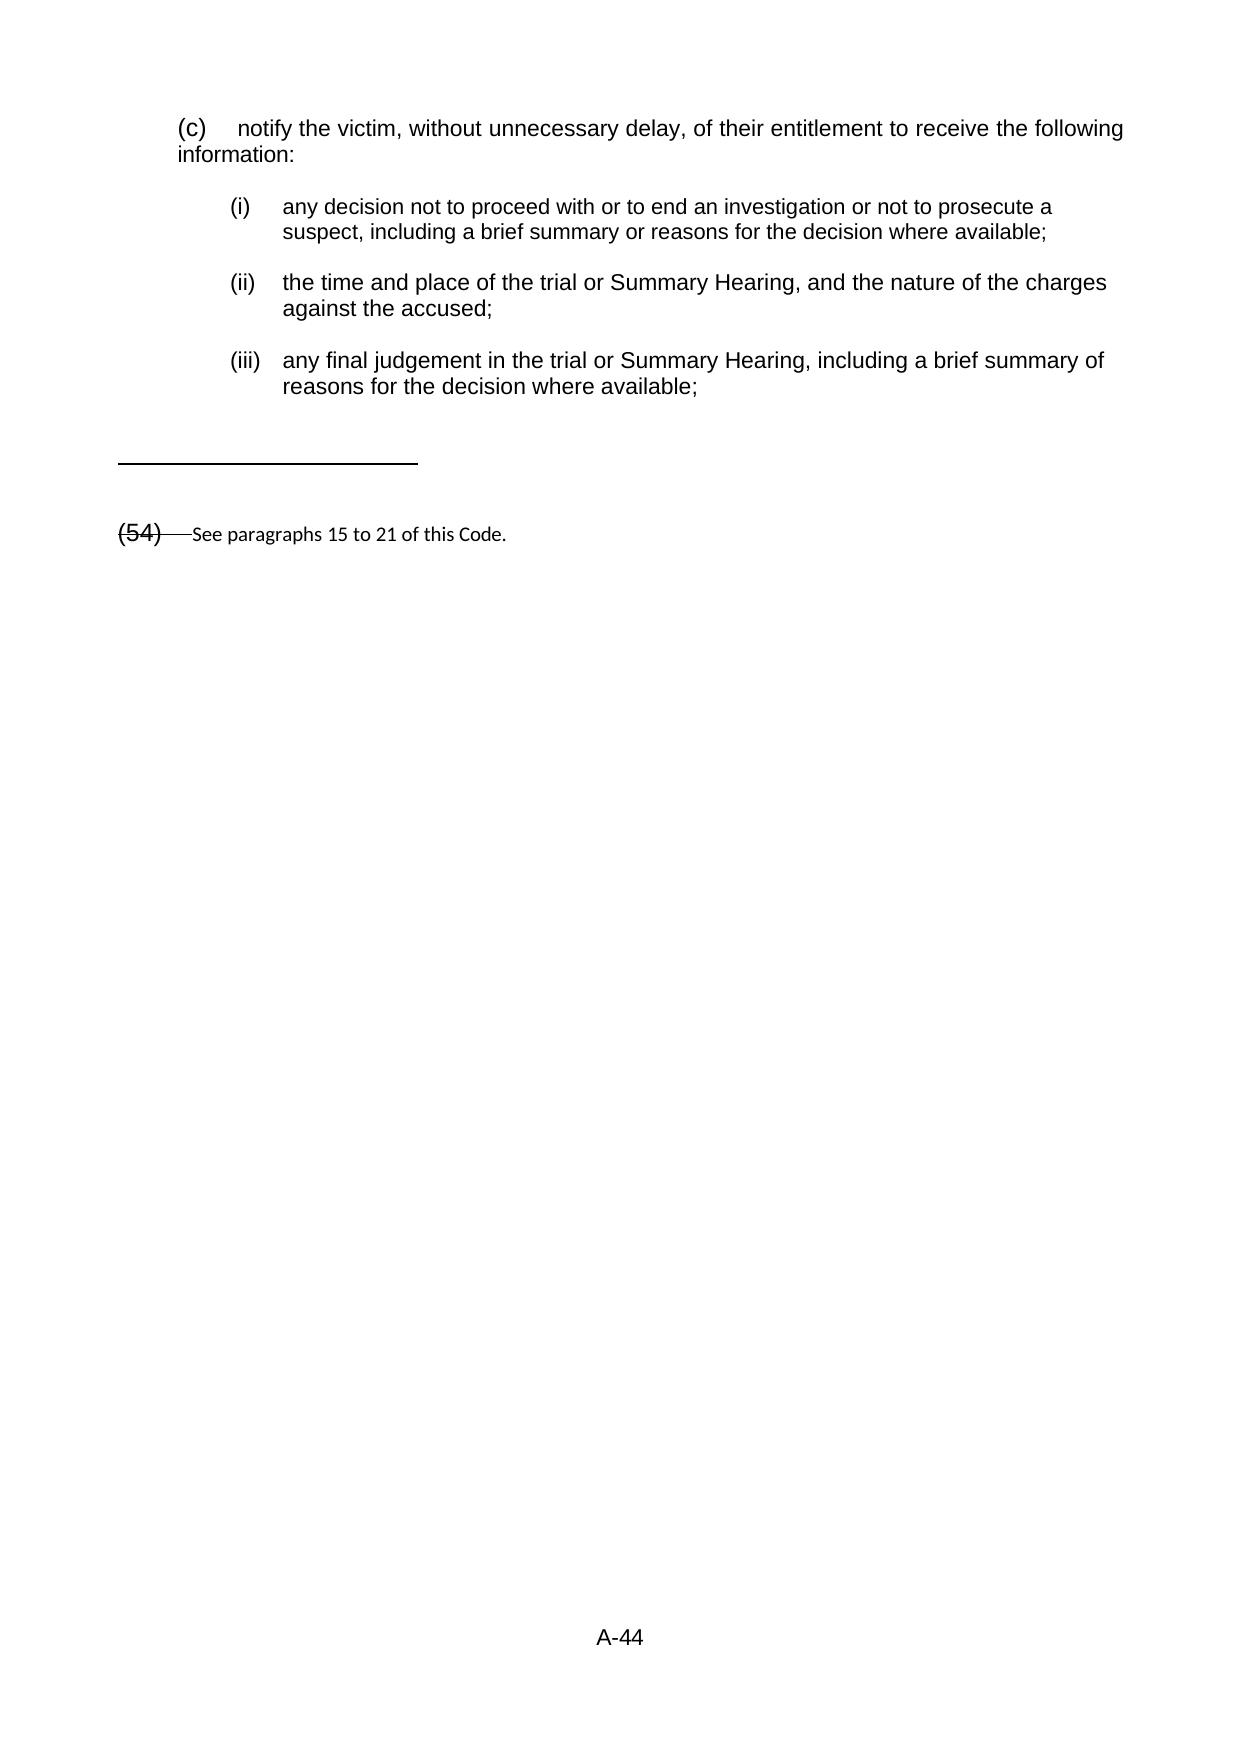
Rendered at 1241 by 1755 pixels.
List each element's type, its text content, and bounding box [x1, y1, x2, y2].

list See paragraphs 15 to 21 of this Code. [117, 518, 1143, 546]
list any final judgement in the trial or Summary Hearing, including a brief summary of reasons for the decision where available; [230, 347, 1105, 399]
list notify the victim, without unnecessary delay, of their entitlement to receive the following information: [177, 112, 1124, 168]
list any decision not to proceed with or to end an investigation or not to prosecute a suspect, including a brief summary or reasons for the decision where available; [230, 193, 1053, 244]
list the time and place of the trial or Summary Hearing, and the nature of the charges against the accused; [230, 269, 1107, 322]
